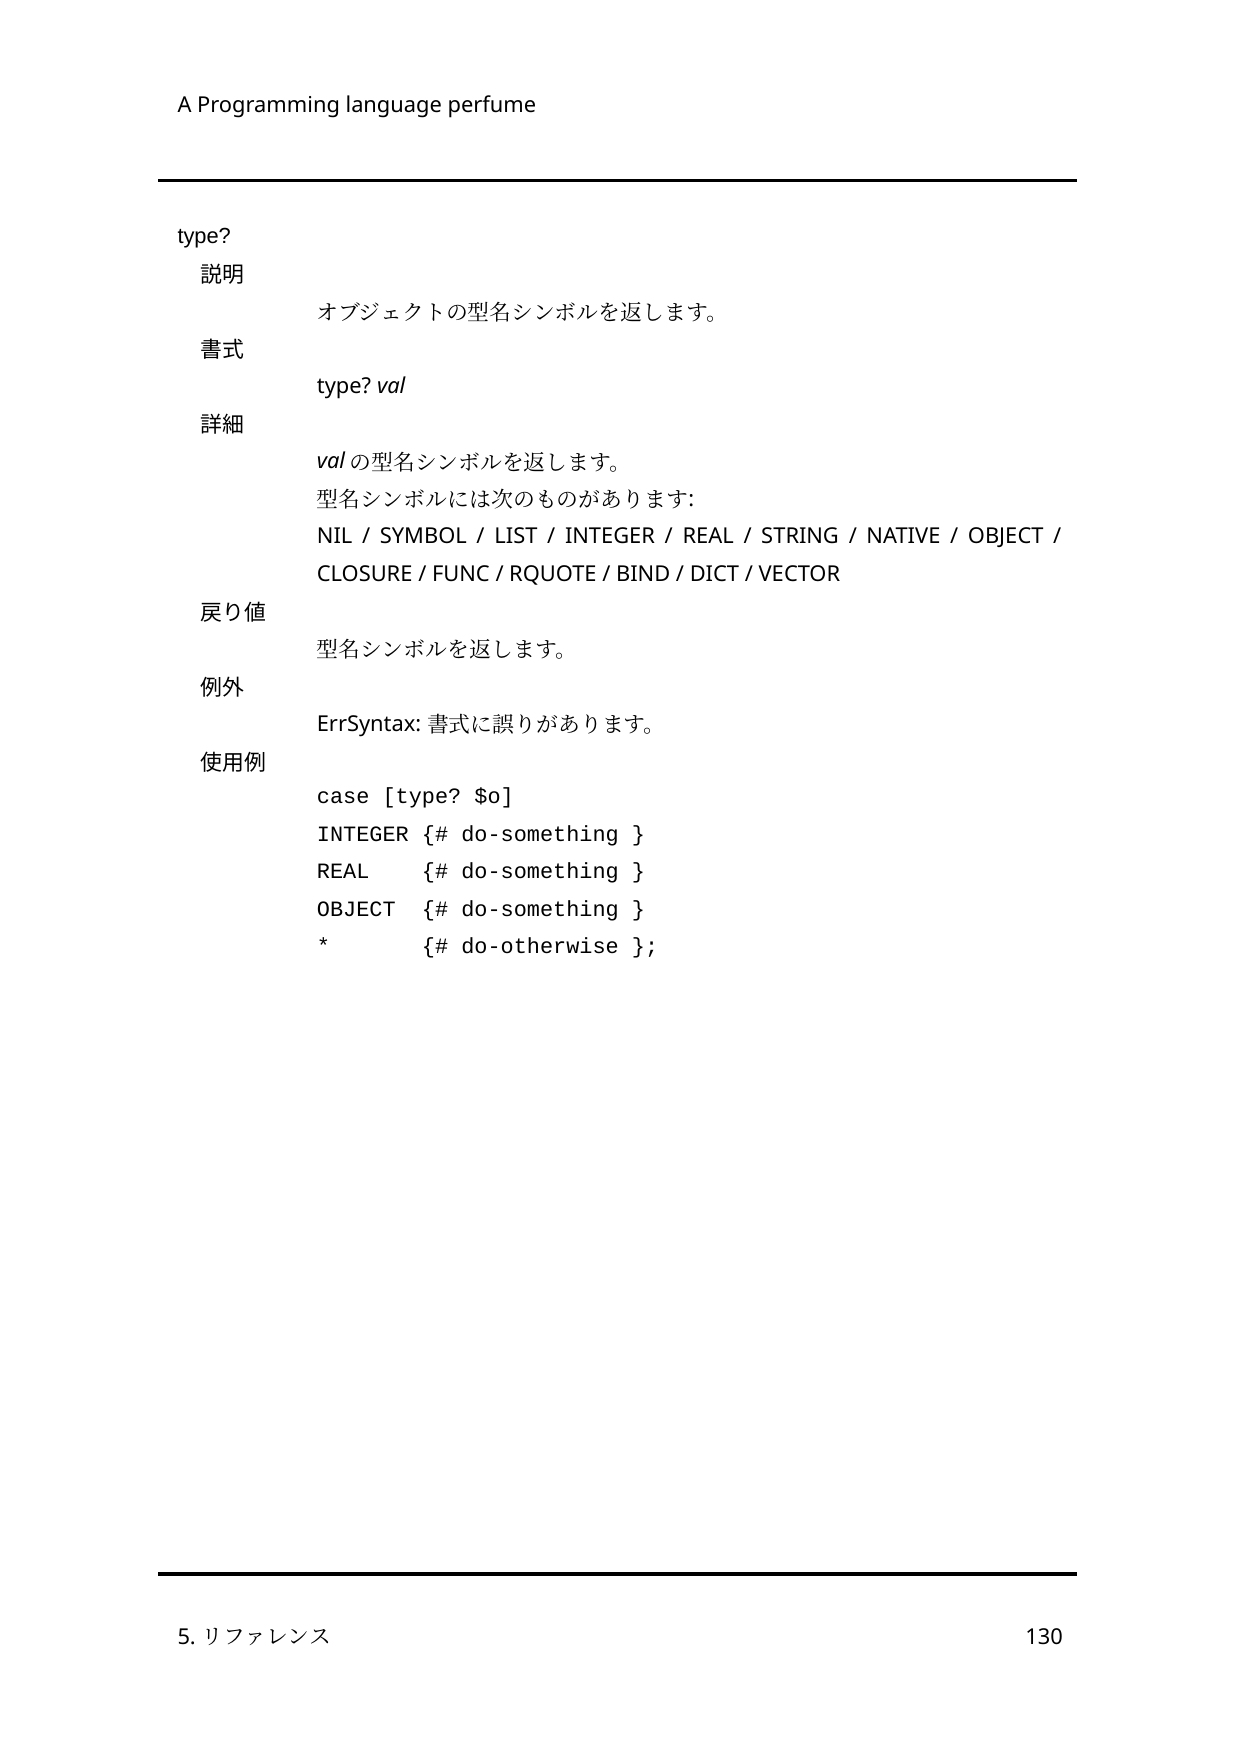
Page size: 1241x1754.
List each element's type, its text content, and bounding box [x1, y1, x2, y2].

table_cell 詳細 [200, 404, 317, 592]
table_cell ErrSyntax: 書式に誤りがあります。 [317, 667, 1063, 742]
table_header 説明 [200, 254, 317, 329]
table_header オブジェクトの型名シンボルを返します。 [317, 254, 1063, 329]
table_cell case [type? $o] INTEGER {# do-something } REAL {# do-something } OBJECT {# do-something } * {# do-otherwise }; [317, 742, 1063, 967]
table_cell type? val [317, 329, 1063, 404]
table_cell 使用例 [200, 742, 317, 967]
table_cell 型名シンボルを返します。 [317, 592, 1063, 667]
table_cell 例外 [200, 667, 317, 742]
table_cell 戻り値 [200, 592, 317, 667]
subtitle type? [177, 217, 1063, 254]
table_cell 書式 [200, 329, 317, 404]
table_cell valの型名シンボルを返します。 型名シンボルには次のものがあります: NIL / SYMBOL / LIST / INTEGER / REAL / STRING / NATIVE / OBJECT / CLOSURE / FUNC / RQUOTE / BIND / DICT / VECTOR [317, 404, 1063, 592]
